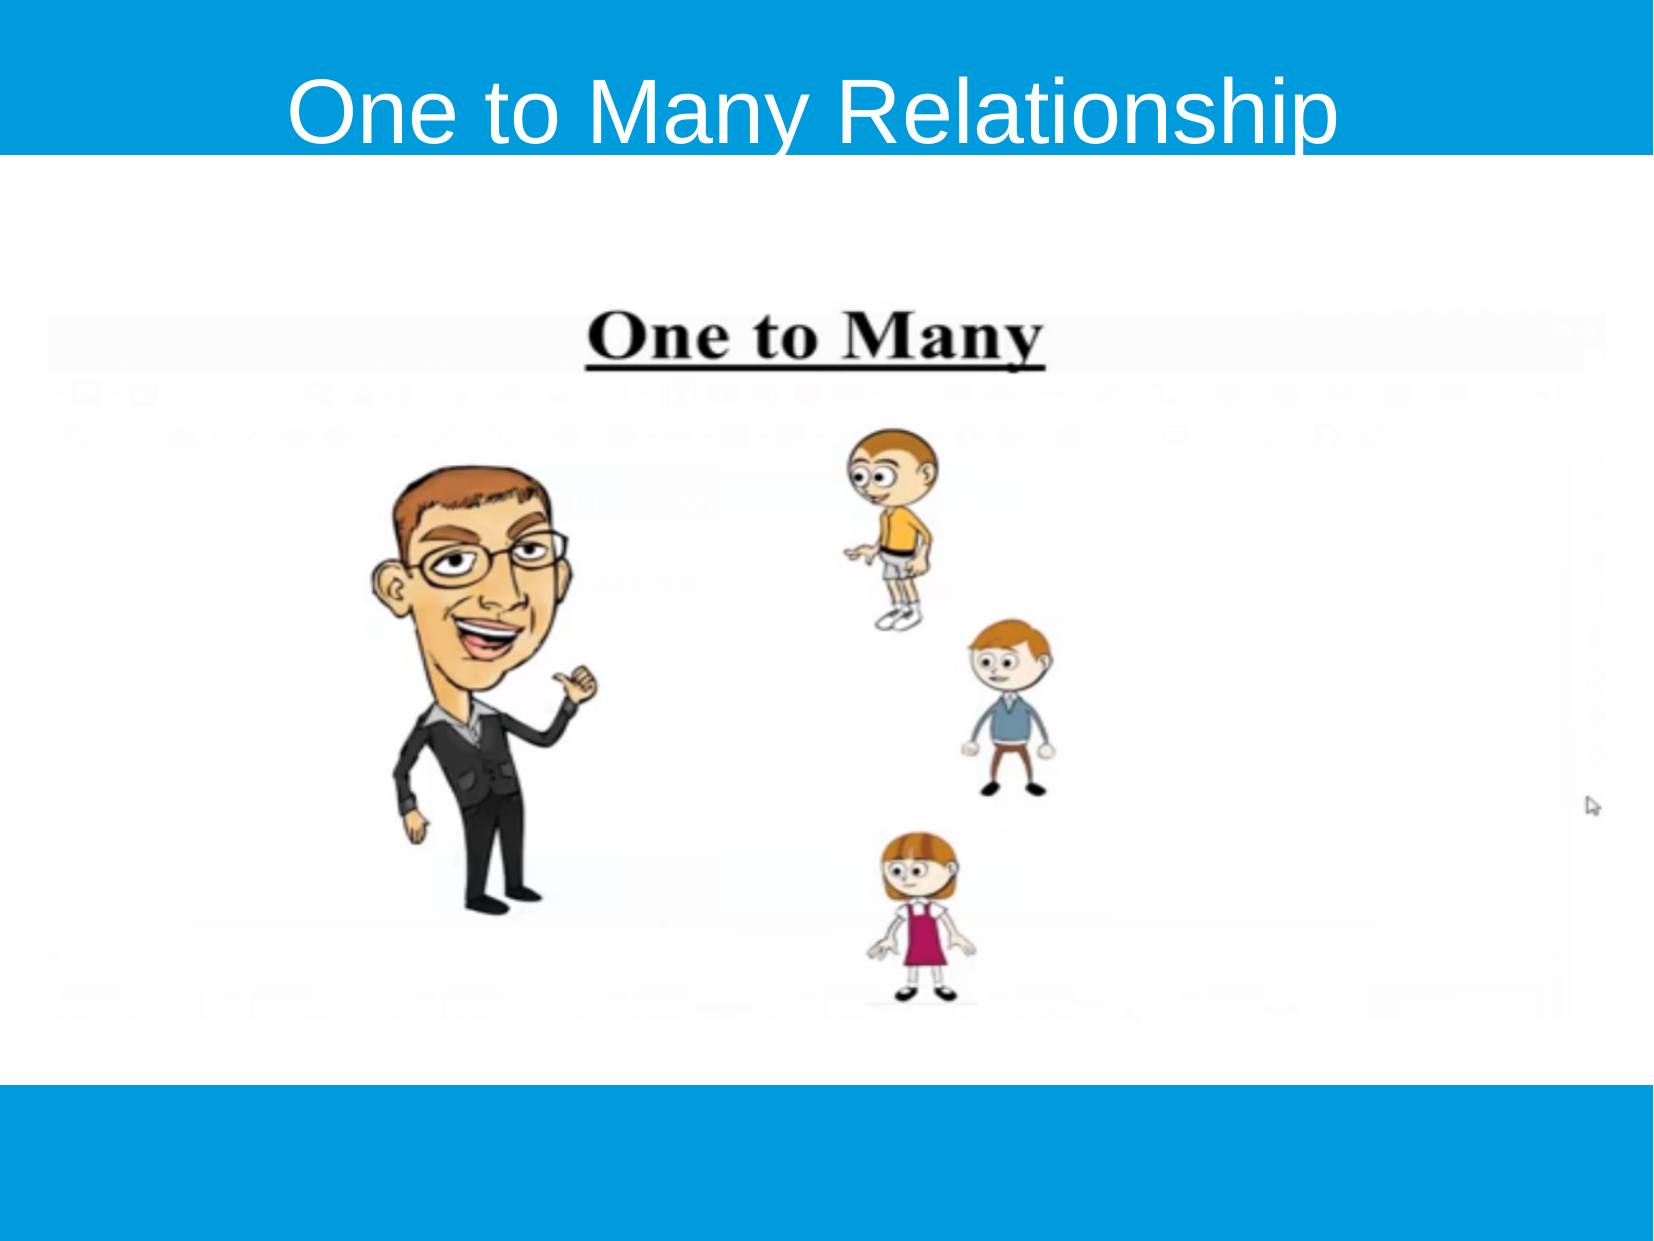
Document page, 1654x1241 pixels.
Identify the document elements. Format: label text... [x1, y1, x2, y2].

picture [47, 299, 1606, 1019]
title One to Many Relationship [0, 59, 1654, 164]
